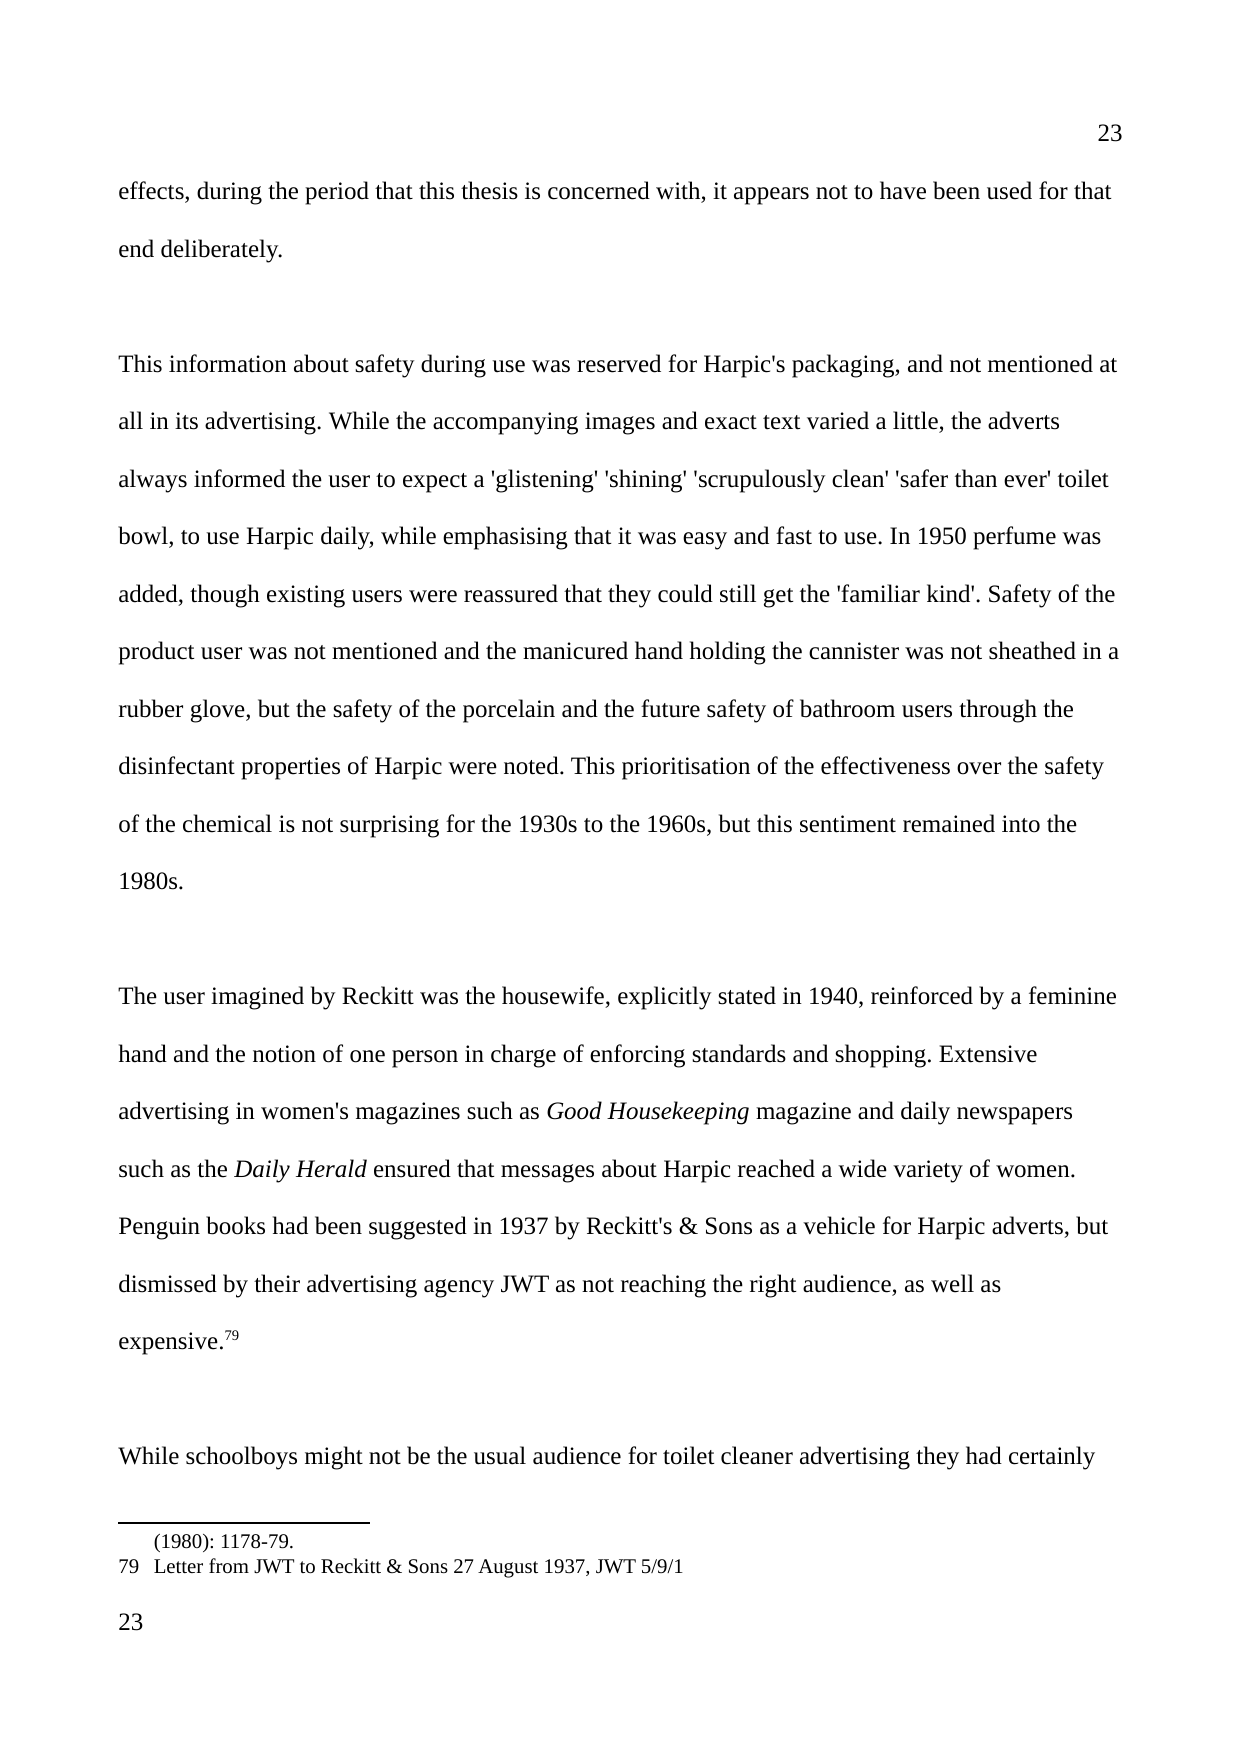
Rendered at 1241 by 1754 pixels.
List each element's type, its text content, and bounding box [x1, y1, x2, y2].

text effects, during the period that this thesis is concerned with, it appears not to have been used for that end deliberately. [118, 176, 1122, 263]
text While schoolboys might not be the usual audience for toilet cleaner advertising they had certainly [118, 1441, 1122, 1470]
text This information about safety during use was reserved for Harpic's packaging, and not mentioned at all in its advertising. While the accompanying images and exact text varied a little, the adverts always informed the user to expect a 'glistening' 'shining' 'scrupulously clean' 'safer than ever' toilet bowl, to use Harpic daily, while emphasising that it was easy and fast to use. In 1950 perfume was added, though existing users were reassured that they could still get the 'familiar kind'. Safety of the product user was not mentioned and the manicured hand holding the cannister was not sheathed in a rubber glove, but the safety of the porcelain and the future safety of bathroom users through the disinfectant properties of Harpic were noted. This prioritisation of the effectiveness over the safety of the chemical is not surprising for the 1930s to the 1960s, but this sentiment remained into the 1980s. [118, 349, 1122, 895]
text (1980): 1178-79. [118, 1529, 1122, 1553]
text Letter from JWT to Reckitt & Sons 27 August 1937, JWT 5/9/1 [118, 1553, 1122, 1578]
text The user imagined by Reckitt was the housewife, explicitly stated in 1940, reinforced by a feminine hand and the notion of one person in charge of enforcing standards and shopping. Extensive advertising in women's magazines such as Good Housekeeping magazine and daily newspapers such as the Daily Herald ensured that messages about Harpic reached a wide variety of women. Penguin books had been suggested in 1937 by Reckitt's & Sons as a vehicle for Harpic adverts, but dismissed by their advertising agency JWT as not reaching the right audience, as well as expensive. [118, 981, 1122, 1355]
